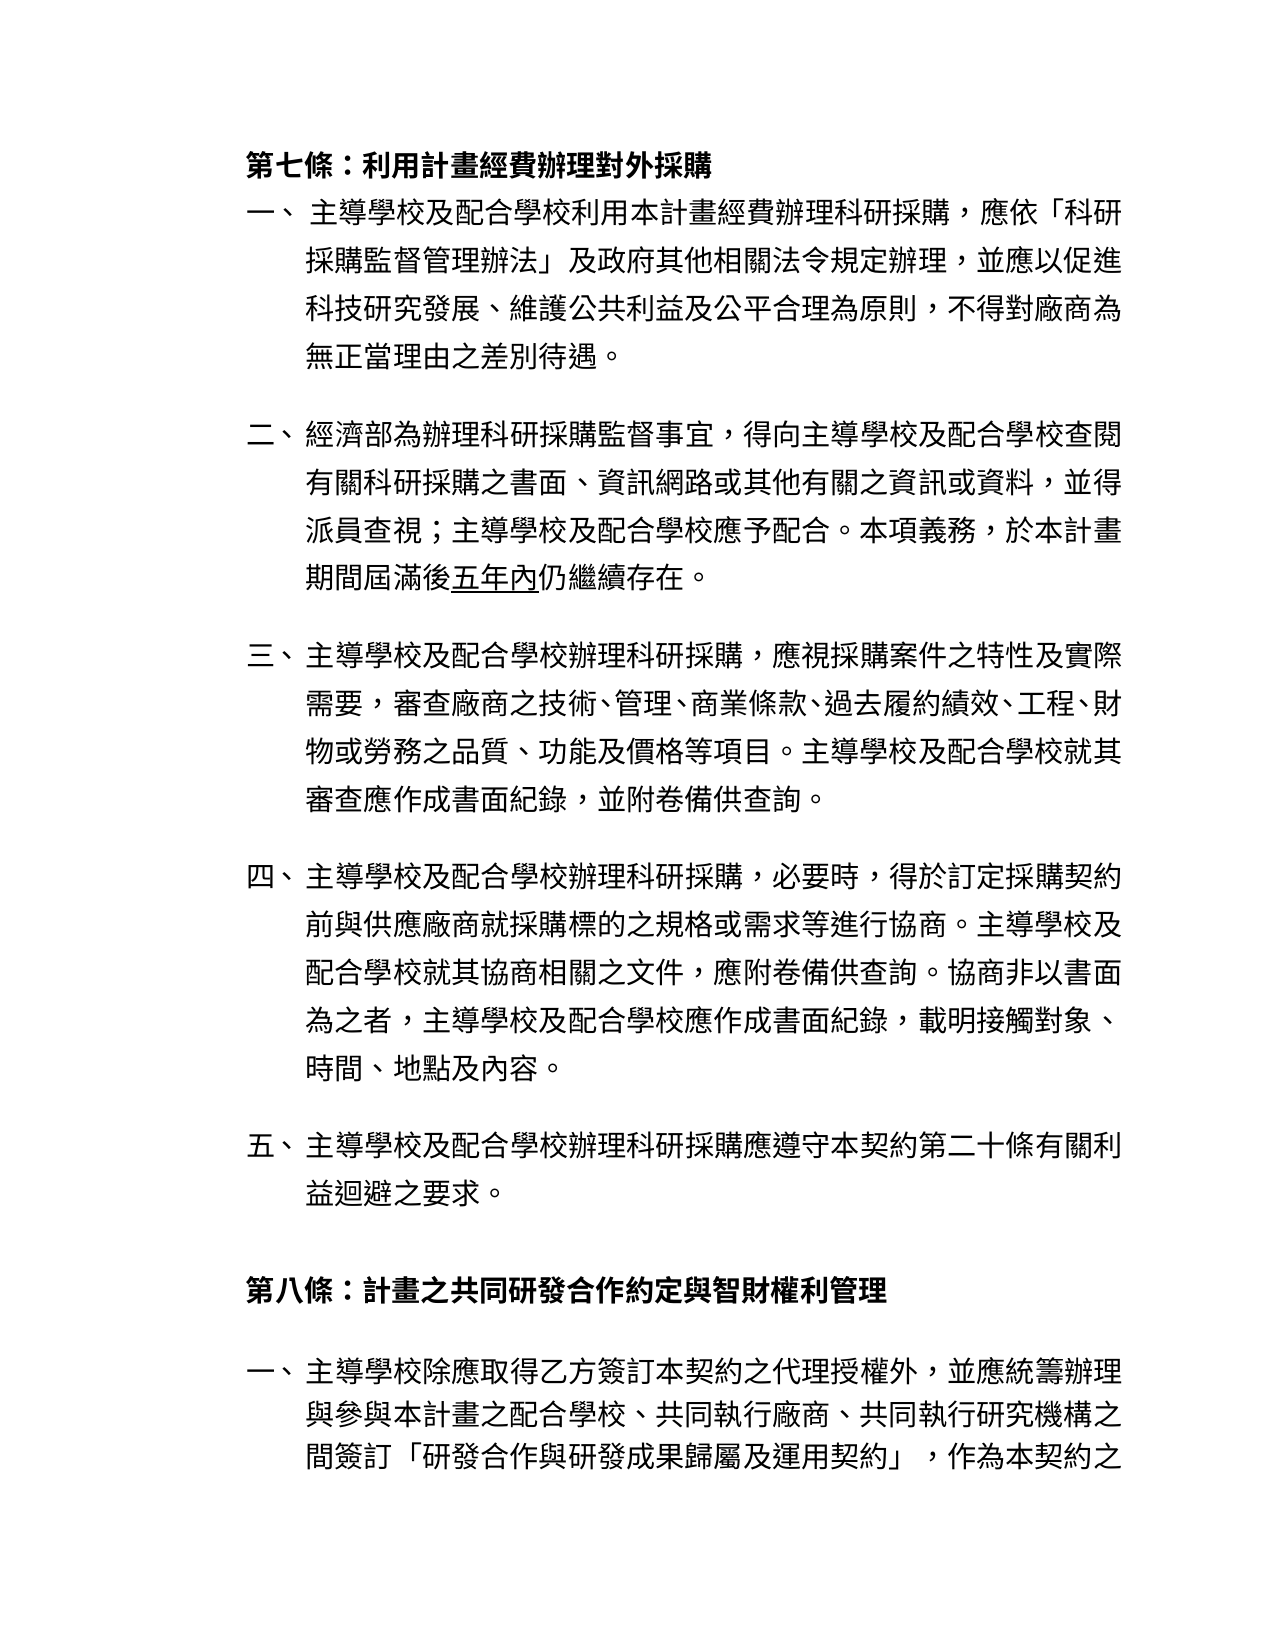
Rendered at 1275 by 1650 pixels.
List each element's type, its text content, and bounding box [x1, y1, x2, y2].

text 二、 經濟部為辦理科研採購監督事宜，得向主導學校及配合學校查閱有關科研採購之書面、資訊網路或其他有關之資訊或資料，並得派員查視；主導學校及配合學校應予配合。本項義務，於本計畫期間屆滿後五年內仍繼續存在。 [246, 406, 1122, 597]
text 一、 主導學校及配合學校利用本計畫經費辦理科研採購，應依「科研採購監督管理辦法」及政府其他相關法令規定辦理，並應以促進科技研究發展、維護公共利益及公平合理為原則，不得對廠商為無正當理由之差別待遇。 [246, 184, 1122, 376]
text 四、 主導學校及配合學校辦理科研採購，必要時，得於訂定採購契約前與供應廠商就採購標的之規格或需求等進行協商。主導學校及配合學校就其協商相關之文件，應附卷備供查詢。協商非以書面為之者，主導學校及配合學校應作成書面紀錄，載明接觸對象、時間、地點及內容。 [246, 848, 1122, 1087]
text 一、 主導學校除應取得乙方簽訂本契約之代理授權外，並應統籌辦理與參與本計畫之配合學校、共同執行廠商、共同執行研究機構之間簽訂「研發合作與研發成果歸屬及運用契約」，作為本契約之 [246, 1349, 1122, 1476]
text 第七條：利用計畫經費辦理對外採購 [246, 142, 1122, 184]
text 五、 主導學校及配合學校辦理科研採購應遵守本契約第二十條有關利益迴避之要求。 [246, 1117, 1122, 1213]
text 三、 主導學校及配合學校辦理科研採購，應視採購案件之特性及實際需要，審查廠商之技術、管理、商業條款、過去履約績效、工程、財物或勞務之品質、功能及價格等項目。主導學校及配合學校就其審查應作成書面紀錄，並附卷備供查詢。 [246, 627, 1122, 818]
text 第八條：計畫之共同研發合作約定與智財權利管理 [246, 1267, 1122, 1309]
